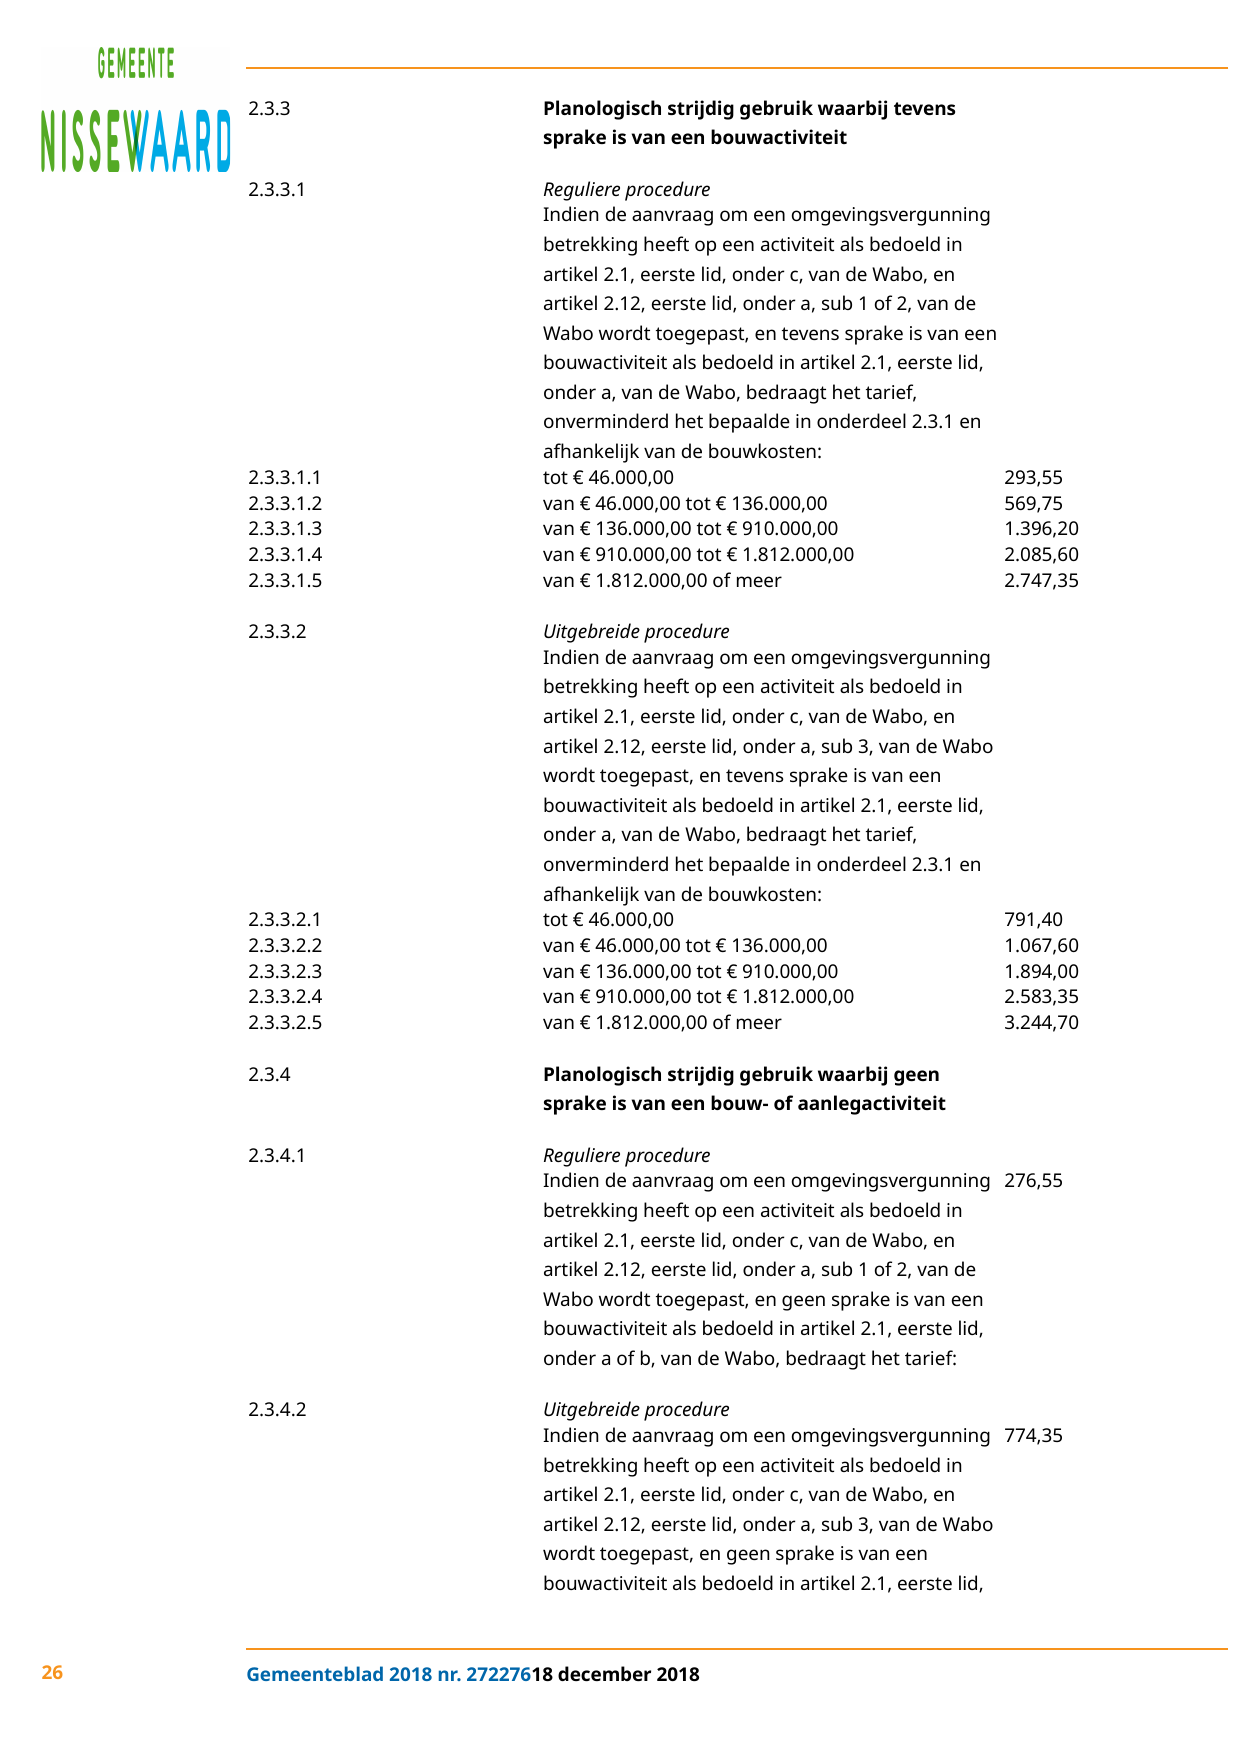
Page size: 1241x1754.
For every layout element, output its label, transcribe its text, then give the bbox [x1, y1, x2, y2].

table_cell [1004, 618, 1152, 644]
table_cell [395, 1035, 543, 1061]
table_cell Indien de aanvraag om een omgevingsvergunning betrekking heeft op een activiteit als bedoeld in artikel 2.1, eerste lid, onder c, van de Wabo, en artikel 2.12, eerste lid, onder a, sub 1 of 2, van de Wabo wordt toegepast, en geen sprake is van een bouwactiviteit als bedoeld in artikel 2.1, eerste lid, onder a of b, van de Wabo, bedraagt het tarief: [543, 1168, 1004, 1371]
table_cell van € 136.000,00 tot € 910.000,00 [543, 958, 1004, 984]
table_cell 276,55 [1004, 1168, 1152, 1371]
table_cell [395, 1142, 543, 1168]
table_cell 1.396,20 [1004, 515, 1152, 541]
table_cell van € 1.812.000,00 of meer [543, 567, 1004, 593]
table_cell 293,55 [1004, 464, 1152, 490]
table_cell [1004, 1035, 1152, 1061]
table_cell [248, 1422, 395, 1596]
table_cell [248, 593, 395, 618]
table_cell [543, 150, 1004, 176]
table_cell Planologisch strijdig gebruik waarbij geen sprake is van een bouw- of aanlegactiviteit [543, 1061, 1004, 1116]
table_cell [543, 1371, 1004, 1397]
table_cell 2.3.3.1.2 [248, 490, 395, 515]
table_cell 1.894,00 [1004, 958, 1152, 984]
table_cell van € 46.000,00 tot € 136.000,00 [543, 932, 1004, 958]
table_cell [543, 593, 1004, 618]
table_cell 774,35 [1004, 1422, 1152, 1596]
table_cell 2.3.4.1 [248, 1142, 395, 1168]
table_cell 2.583,35 [1004, 984, 1152, 1009]
table_cell 2.3.3.1.1 [248, 464, 395, 490]
table_cell [395, 1009, 543, 1035]
table_cell [395, 567, 543, 593]
table_cell [1004, 1061, 1152, 1116]
table_cell van € 1.812.000,00 of meer [543, 1009, 1004, 1035]
table_cell [395, 464, 543, 490]
table_cell van € 910.000,00 tot € 1.812.000,00 [543, 984, 1004, 1009]
table_cell [1004, 1397, 1152, 1422]
table_cell Indien de aanvraag om een omgevingsvergunning betrekking heeft op een activiteit als bedoeld in artikel 2.1, eerste lid, onder c, van de Wabo, en artikel 2.12, eerste lid, onder a, sub 1 of 2, van de Wabo wordt toegepast, en tevens sprake is van een bouwactiviteit als bedoeld in artikel 2.1, eerste lid, onder a, van de Wabo, bedraagt het tarief, onverminderd het bepaalde in onderdeel 2.3.1 en afhankelijk van de bouwkosten: [543, 202, 1004, 464]
table_cell 2.085,60 [1004, 541, 1152, 567]
table_cell 2.3.3.2.3 [248, 958, 395, 984]
table_cell Indien de aanvraag om een omgevingsvergunning betrekking heeft op een activiteit als bedoeld in artikel 2.1, eerste lid, onder c, van de Wabo, en artikel 2.12, eerste lid, onder a, sub 3, van de Wabo wordt toegepast, en geen sprake is van een bouwactiviteit als bedoeld in artikel 2.1, eerste lid, [543, 1422, 1004, 1596]
table_cell [1004, 202, 1152, 464]
table_cell van € 136.000,00 tot € 910.000,00 [543, 515, 1004, 541]
table_cell [248, 1116, 395, 1142]
table_cell 2.3.3.2.1 [248, 906, 395, 932]
table_cell Indien de aanvraag om een omgevingsvergunning betrekking heeft op een activiteit als bedoeld in artikel 2.1, eerste lid, onder c, van de Wabo, en artikel 2.12, eerste lid, onder a, sub 3, van de Wabo wordt toegepast, en tevens sprake is van een bouwactiviteit als bedoeld in artikel 2.1, eerste lid, onder a, van de Wabo, bedraagt het tarief, onverminderd het bepaalde in onderdeel 2.3.1 en afhankelijk van de bouwkosten: [543, 644, 1004, 906]
table_cell Uitgebreide procedure [543, 618, 1004, 644]
table_cell [395, 176, 543, 202]
table_cell 2.3.3.1.3 [248, 515, 395, 541]
table_cell [395, 490, 543, 515]
picture [222, 122, 227, 160]
table_cell [543, 1035, 1004, 1061]
table_cell [395, 984, 543, 1009]
table_cell [395, 202, 543, 464]
table_cell 569,75 [1004, 490, 1152, 515]
picture [41, 47, 231, 172]
table_cell [395, 95, 543, 150]
table_cell 2.3.3.1.4 [248, 541, 395, 567]
table_cell Reguliere procedure [543, 1142, 1004, 1168]
table_cell [395, 958, 543, 984]
table_cell [395, 1116, 543, 1142]
table_cell [543, 1116, 1004, 1142]
table_cell 3.244,70 [1004, 1009, 1152, 1035]
table_cell 2.3.3.2.4 [248, 984, 395, 1009]
table_cell [1004, 593, 1152, 618]
table_cell [1004, 1116, 1152, 1142]
table_cell [395, 1061, 543, 1116]
table_cell [1004, 1371, 1152, 1397]
table_cell [248, 202, 395, 464]
table_cell [395, 618, 543, 644]
table_cell Reguliere procedure [543, 176, 1004, 202]
table_cell [395, 541, 543, 567]
table_cell [248, 1168, 395, 1371]
table_cell 2.3.3.1 [248, 176, 395, 202]
table_cell [248, 150, 395, 176]
table_cell [395, 593, 543, 618]
table_cell 2.3.3.2 [248, 618, 395, 644]
table_cell 2.3.3.2.5 [248, 1009, 395, 1035]
table_cell [395, 515, 543, 541]
table_cell [1004, 1142, 1152, 1168]
table_cell 2.3.3.2.2 [248, 932, 395, 958]
table_cell van € 910.000,00 tot € 1.812.000,00 [543, 541, 1004, 567]
table_cell 2.3.4.2 [248, 1397, 395, 1422]
table_cell tot € 46.000,00 [543, 464, 1004, 490]
table_cell tot € 46.000,00 [543, 906, 1004, 932]
table_cell [248, 1035, 395, 1061]
table_cell 2.747,35 [1004, 567, 1152, 593]
table_cell [395, 932, 543, 958]
table_cell [248, 644, 395, 906]
table_cell [1004, 150, 1152, 176]
table_cell 2.3.3 [248, 95, 395, 150]
table_cell 2.3.4 [248, 1061, 395, 1116]
table_cell 2.3.3.1.5 [248, 567, 395, 593]
table_cell [1004, 95, 1152, 150]
picture [176, 157, 187, 172]
table_cell [395, 1168, 543, 1371]
table_cell 1.067,60 [1004, 932, 1152, 958]
table_cell van € 46.000,00 tot € 136.000,00 [543, 490, 1004, 515]
table_cell [248, 1371, 395, 1397]
table_cell [1004, 176, 1152, 202]
table_cell [395, 906, 543, 932]
picture [154, 157, 165, 172]
table_cell [395, 150, 543, 176]
table_cell [1004, 644, 1152, 906]
table_cell [395, 1371, 543, 1397]
table_cell 791,40 [1004, 906, 1152, 932]
table_cell Planologisch strijdig gebruik waarbij tevens sprake is van een bouwactiviteit [543, 95, 1004, 150]
picture [201, 122, 206, 138]
picture [200, 151, 206, 172]
table_cell Uitgebreide procedure [543, 1397, 1004, 1422]
table_cell [395, 644, 543, 906]
table_cell [395, 1397, 543, 1422]
table_cell [395, 1422, 543, 1596]
